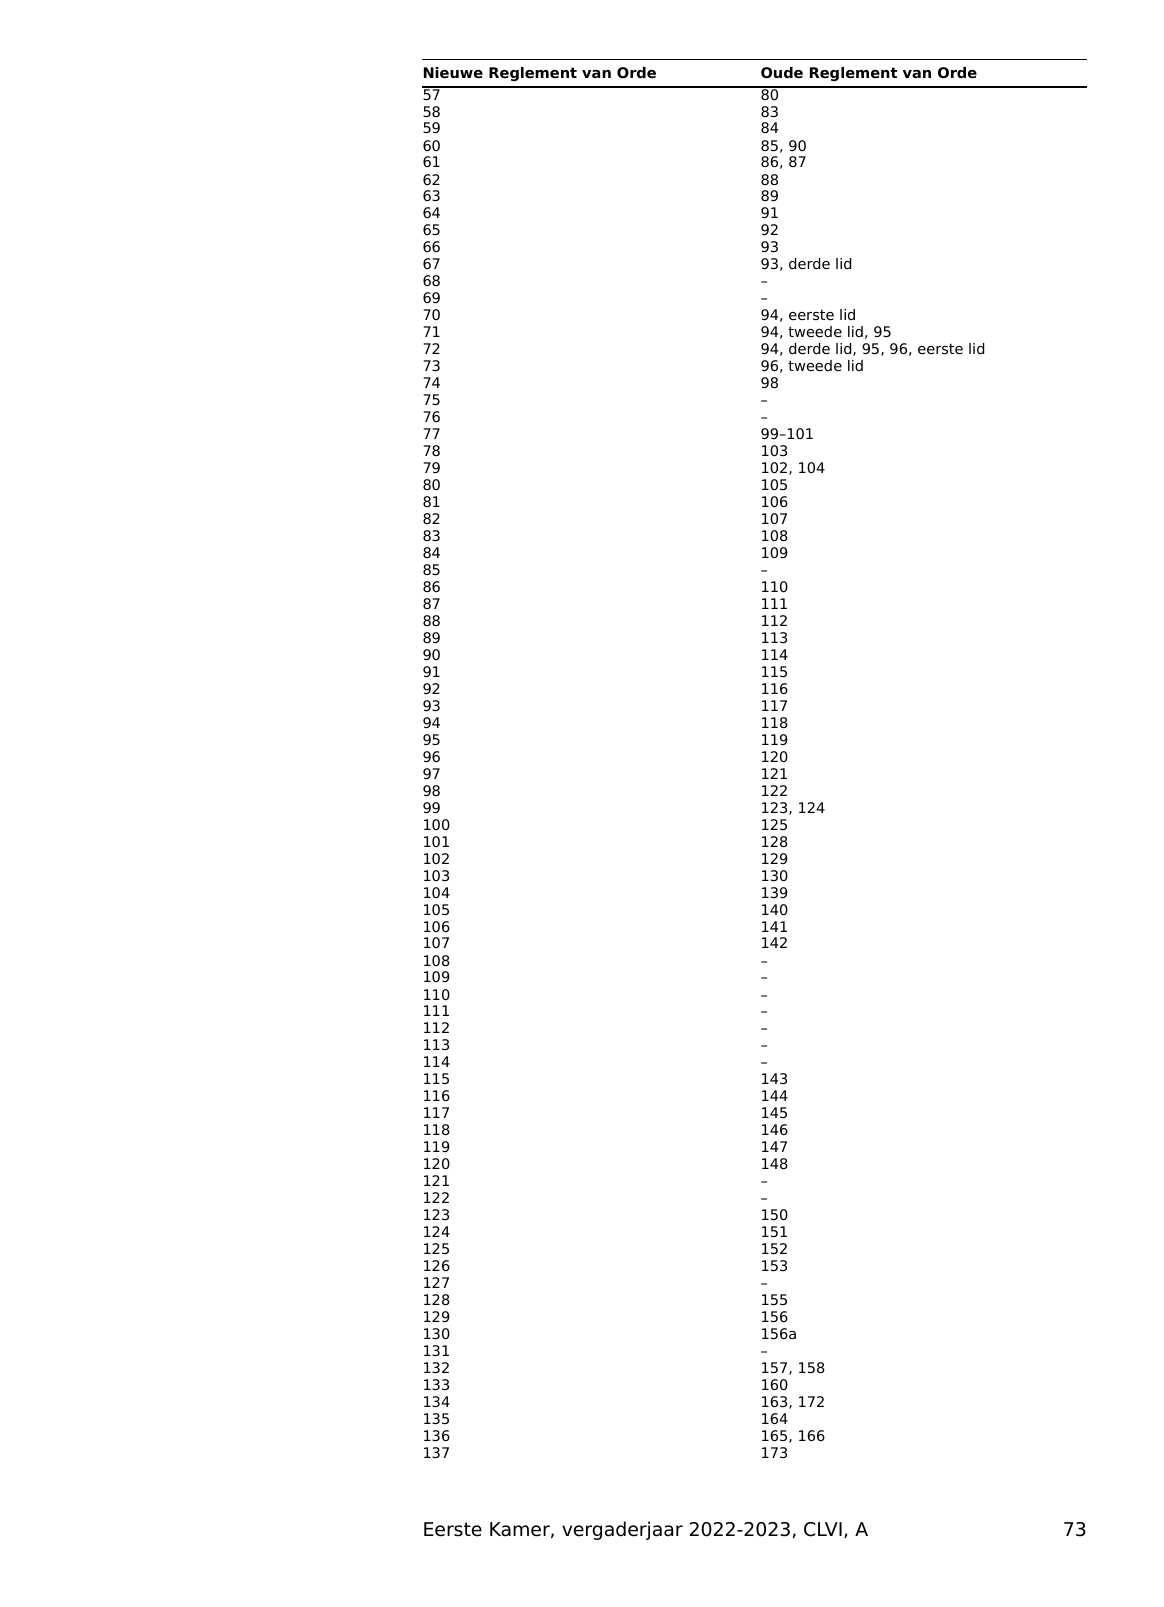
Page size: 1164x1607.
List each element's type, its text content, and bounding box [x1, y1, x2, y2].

table_cell 88 [754, 171, 1087, 188]
table_cell 155 [754, 1292, 1087, 1309]
table_cell 121 [754, 766, 1087, 783]
table_cell 165, 166 [754, 1428, 1087, 1445]
table_cell 102, 104 [754, 460, 1087, 477]
table_cell 115 [422, 1071, 754, 1088]
table_cell 147 [754, 1139, 1087, 1156]
table_cell 141 [754, 919, 1087, 935]
table_cell 94, derde lid, 95, 96, eerste lid [754, 341, 1087, 358]
table_cell 129 [422, 1309, 754, 1326]
table_cell 101 [422, 834, 754, 851]
table_cell 113 [754, 630, 1087, 647]
table_cell 124 [422, 1224, 754, 1241]
table_cell 123, 124 [754, 800, 1087, 817]
table_cell 82 [422, 511, 754, 528]
table_cell 105 [422, 901, 754, 918]
table_cell 63 [422, 188, 754, 205]
table_cell 122 [422, 1190, 754, 1207]
table_cell 114 [754, 647, 1087, 664]
table_cell 131 [422, 1343, 754, 1360]
table_cell 79 [422, 460, 754, 477]
table_cell 117 [754, 698, 1087, 715]
table_cell 152 [754, 1241, 1087, 1258]
table_cell 73 [422, 358, 754, 375]
table_cell 91 [754, 205, 1087, 222]
table_cell 72 [422, 341, 754, 358]
table_cell 96, tweede lid [754, 358, 1087, 375]
table_cell 99–101 [754, 426, 1087, 443]
table_cell 109 [754, 545, 1087, 562]
table_cell 127 [422, 1275, 754, 1292]
table_cell 89 [754, 188, 1087, 205]
table_cell 137 [422, 1445, 754, 1462]
table_cell – [754, 290, 1087, 307]
table_header Oude Reglement van Orde [754, 60, 1087, 86]
table_cell 142 [754, 935, 1087, 952]
table_cell 115 [754, 664, 1087, 681]
table_cell 125 [422, 1241, 754, 1258]
table_cell 65 [422, 222, 754, 239]
table_cell 103 [754, 443, 1087, 460]
table_cell – [754, 1054, 1087, 1071]
table_cell 156 [754, 1309, 1087, 1326]
table_cell – [754, 409, 1087, 426]
table_cell 103 [422, 868, 754, 884]
table_cell 105 [754, 477, 1087, 494]
table_cell 109 [422, 969, 754, 986]
table_cell 125 [754, 817, 1087, 833]
table_cell 68 [422, 273, 754, 290]
table_cell 80 [422, 477, 754, 494]
table_cell 75 [422, 392, 754, 409]
table_cell 85, 90 [754, 138, 1087, 154]
table_cell 108 [754, 528, 1087, 545]
table_cell 83 [422, 528, 754, 545]
table_cell 107 [422, 935, 754, 952]
table_cell 97 [422, 766, 754, 783]
table_cell 77 [422, 426, 754, 443]
table_cell 60 [422, 138, 754, 154]
table_cell 111 [422, 1003, 754, 1020]
table_cell 126 [422, 1258, 754, 1275]
table_cell 113 [422, 1037, 754, 1054]
table_cell 74 [422, 375, 754, 392]
table_cell 133 [422, 1377, 754, 1394]
table_cell 84 [754, 120, 1087, 137]
table_cell 128 [754, 834, 1087, 851]
table_cell – [754, 392, 1087, 409]
table_cell 148 [754, 1156, 1087, 1173]
table_cell 117 [422, 1105, 754, 1122]
table_cell 122 [754, 783, 1087, 799]
table_cell – [754, 562, 1087, 579]
table_cell 163, 172 [754, 1394, 1087, 1411]
table_cell 90 [422, 647, 754, 664]
table_cell 116 [754, 681, 1087, 698]
table_cell 62 [422, 171, 754, 188]
table_cell 128 [422, 1292, 754, 1309]
table_cell 132 [422, 1360, 754, 1377]
table_cell 114 [422, 1054, 754, 1071]
table_cell 94 [422, 715, 754, 732]
table_cell 57 [422, 88, 754, 103]
table_cell 139 [754, 885, 1087, 901]
table_cell 150 [754, 1207, 1087, 1224]
table_cell 78 [422, 443, 754, 460]
table_cell – [754, 1003, 1087, 1020]
table_cell – [754, 1190, 1087, 1207]
table_cell 130 [422, 1326, 754, 1343]
table_cell – [754, 1343, 1087, 1360]
table_cell 121 [422, 1173, 754, 1190]
table_cell 89 [422, 630, 754, 647]
table_cell 81 [422, 494, 754, 511]
table_cell 110 [422, 986, 754, 1003]
table_cell 59 [422, 120, 754, 137]
table_cell 120 [422, 1156, 754, 1173]
table_cell 108 [422, 953, 754, 969]
table_cell 156a [754, 1326, 1087, 1343]
table_cell 173 [754, 1445, 1087, 1462]
table_cell 106 [754, 494, 1087, 511]
table_cell 160 [754, 1377, 1087, 1394]
table_cell 80 [754, 88, 1087, 103]
table_cell 107 [754, 511, 1087, 528]
table_cell – [754, 1275, 1087, 1292]
table_cell 84 [422, 545, 754, 562]
table_cell 93, derde lid [754, 256, 1087, 273]
table_cell 91 [422, 664, 754, 681]
table_cell – [754, 969, 1087, 986]
table_cell – [754, 986, 1087, 1003]
table_cell 119 [754, 732, 1087, 749]
table_cell 129 [754, 851, 1087, 867]
table_cell 118 [754, 715, 1087, 732]
table_cell 134 [422, 1394, 754, 1411]
table_cell 58 [422, 104, 754, 120]
table_cell 61 [422, 154, 754, 171]
table_cell 94, tweede lid, 95 [754, 324, 1087, 341]
table_cell 111 [754, 596, 1087, 613]
table_cell 98 [754, 375, 1087, 392]
table_cell 153 [754, 1258, 1087, 1275]
table_cell 157, 158 [754, 1360, 1087, 1377]
table_cell 85 [422, 562, 754, 579]
table_cell – [754, 1037, 1087, 1054]
table_cell 130 [754, 868, 1087, 884]
table_cell – [754, 273, 1087, 290]
table_cell 146 [754, 1122, 1087, 1139]
table_cell 66 [422, 239, 754, 256]
table_cell 76 [422, 409, 754, 426]
table_cell 110 [754, 579, 1087, 596]
table_cell 86 [422, 579, 754, 596]
table_cell 123 [422, 1207, 754, 1224]
table_cell 104 [422, 885, 754, 901]
table_cell 151 [754, 1224, 1087, 1241]
table_cell 95 [422, 732, 754, 749]
table_cell 144 [754, 1088, 1087, 1105]
table_cell 70 [422, 307, 754, 324]
table_cell – [754, 953, 1087, 969]
table_cell – [754, 1173, 1087, 1190]
table_cell 67 [422, 256, 754, 273]
table_cell 83 [754, 104, 1087, 120]
table_cell 120 [754, 749, 1087, 766]
table_cell 92 [422, 681, 754, 698]
table_cell 86, 87 [754, 154, 1087, 171]
table_cell 135 [422, 1411, 754, 1428]
table_cell 88 [422, 613, 754, 630]
table_cell 94, eerste lid [754, 307, 1087, 324]
table_cell 136 [422, 1428, 754, 1445]
table_cell 145 [754, 1105, 1087, 1122]
table_cell 87 [422, 596, 754, 613]
table_cell 112 [754, 613, 1087, 630]
table_cell 164 [754, 1411, 1087, 1428]
table_cell 93 [422, 698, 754, 715]
table_cell 69 [422, 290, 754, 307]
table_header Nieuwe Reglement van Orde [422, 60, 754, 86]
table_cell 112 [422, 1020, 754, 1037]
table_cell 92 [754, 222, 1087, 239]
table_cell 93 [754, 239, 1087, 256]
table_cell 143 [754, 1071, 1087, 1088]
table_cell 119 [422, 1139, 754, 1156]
table_cell 140 [754, 901, 1087, 918]
table_cell 98 [422, 783, 754, 799]
table_cell 100 [422, 817, 754, 833]
table_cell 106 [422, 919, 754, 935]
table_cell 118 [422, 1122, 754, 1139]
table_cell 96 [422, 749, 754, 766]
table_cell 99 [422, 800, 754, 817]
table_cell 71 [422, 324, 754, 341]
table_cell 64 [422, 205, 754, 222]
table_cell – [754, 1020, 1087, 1037]
table_cell 116 [422, 1088, 754, 1105]
table_cell 102 [422, 851, 754, 867]
